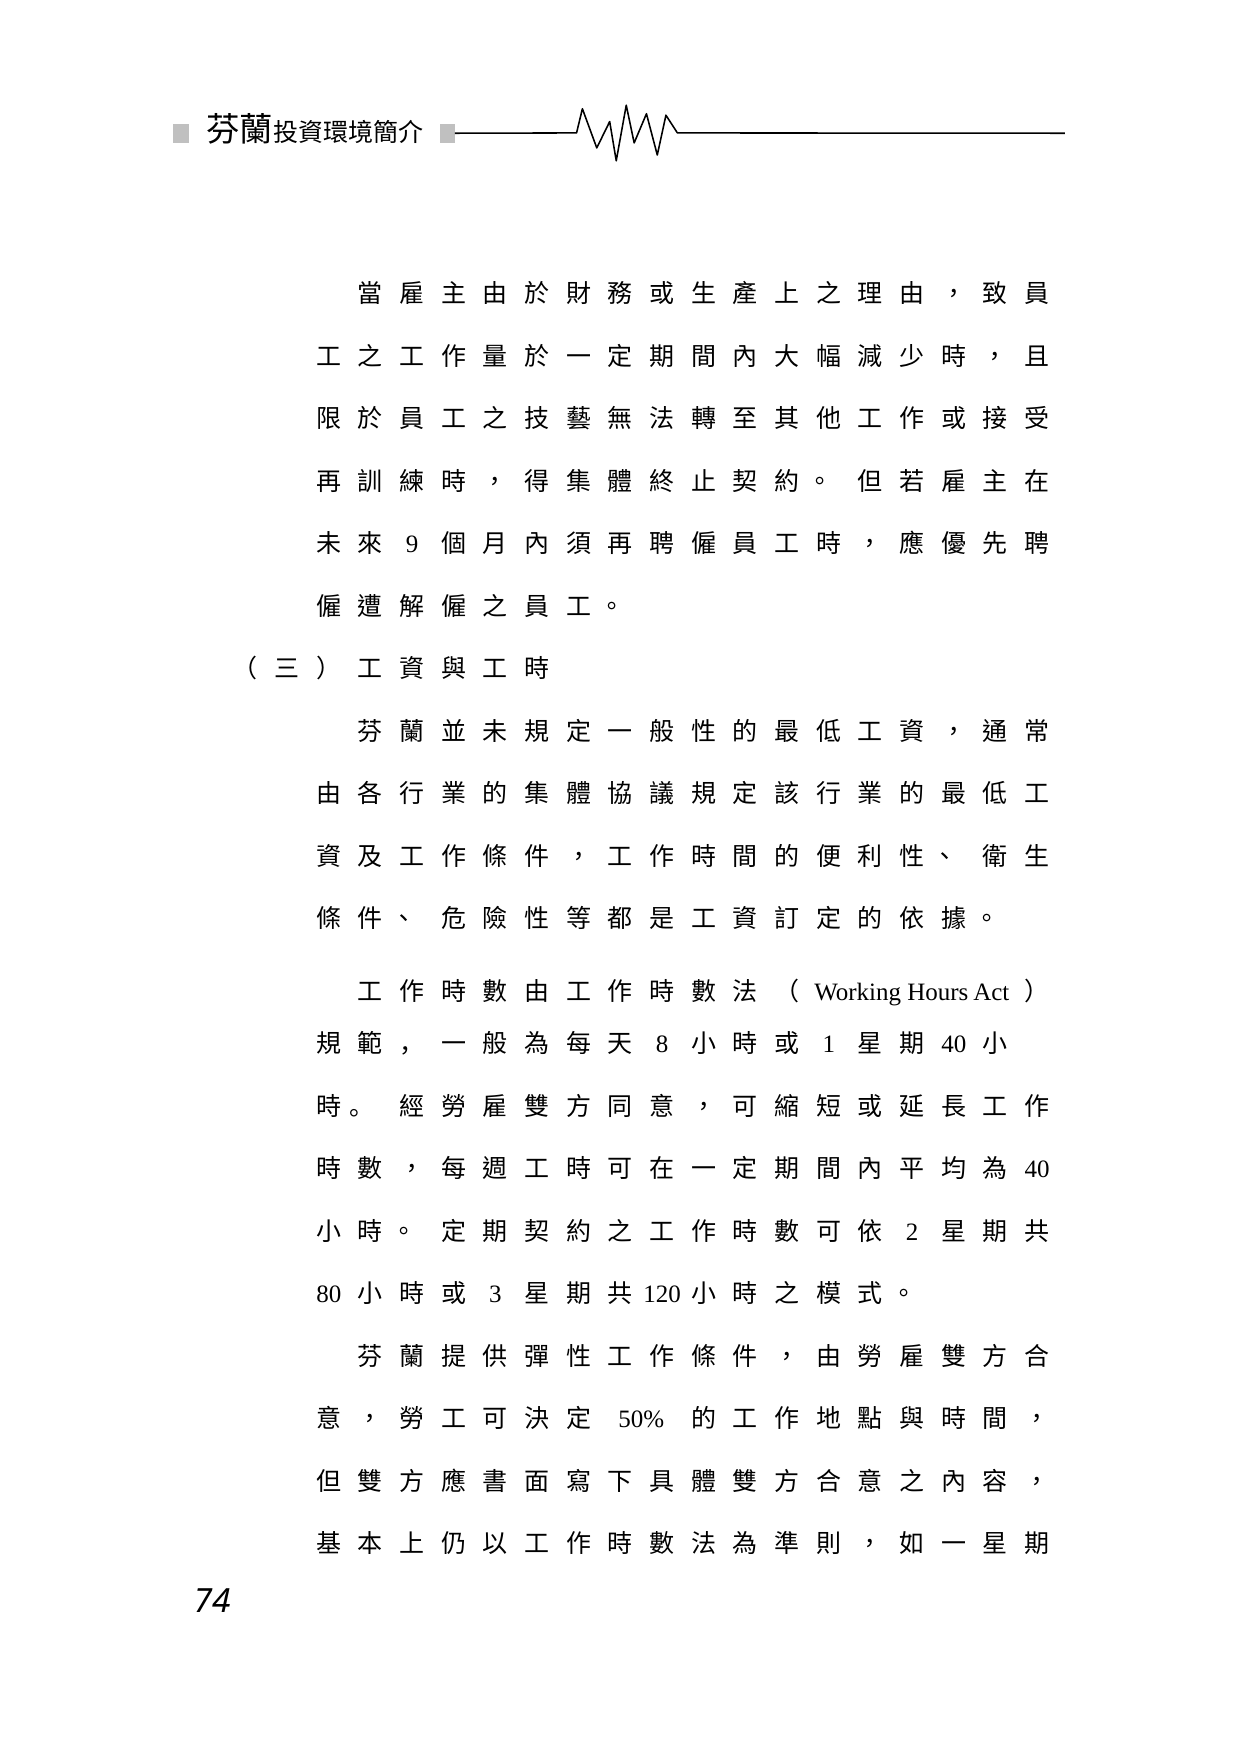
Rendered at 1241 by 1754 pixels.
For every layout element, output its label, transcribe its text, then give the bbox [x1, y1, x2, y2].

text 芬蘭並未規定一般性的最低工資，通常由各行業的集體協議規定該行業的最低工資及工作條件，工作時間的便利性、衛生條件、危險性等都是工資訂定的依據。 [281, 688, 1058, 938]
text 芬蘭提供彈性工作條件，由勞雇雙方合意，勞工可決定50%的工作地點與時間，但雙方應書面寫下具體雙方合意之內容，基本上仍以工作時數法為準則，如一星期 [281, 1313, 1058, 1563]
text （三）工資與工時 [207, 625, 1058, 688]
text 當雇主由於財務或生產上之理由，致員工之工作量於一定期間內大幅減少時，且限於員工之技藝無法轉至其他工作或接受再訓練時，得集體終止契約。但若雇主在未來9個月內須再聘僱員工時，應優先聘僱遭解僱之員工。 [281, 250, 1058, 625]
text 工作時數由工作時數法（Working Hours Act）規範，一般為每天8小時或1星期40小時。經勞雇雙方同意，可縮短或延長工作時數，每週工時可在一定期間內平均為40小時。定期契約之工作時數可依2星期共80小時或3星期共120小時之模式。 [281, 938, 1058, 1313]
